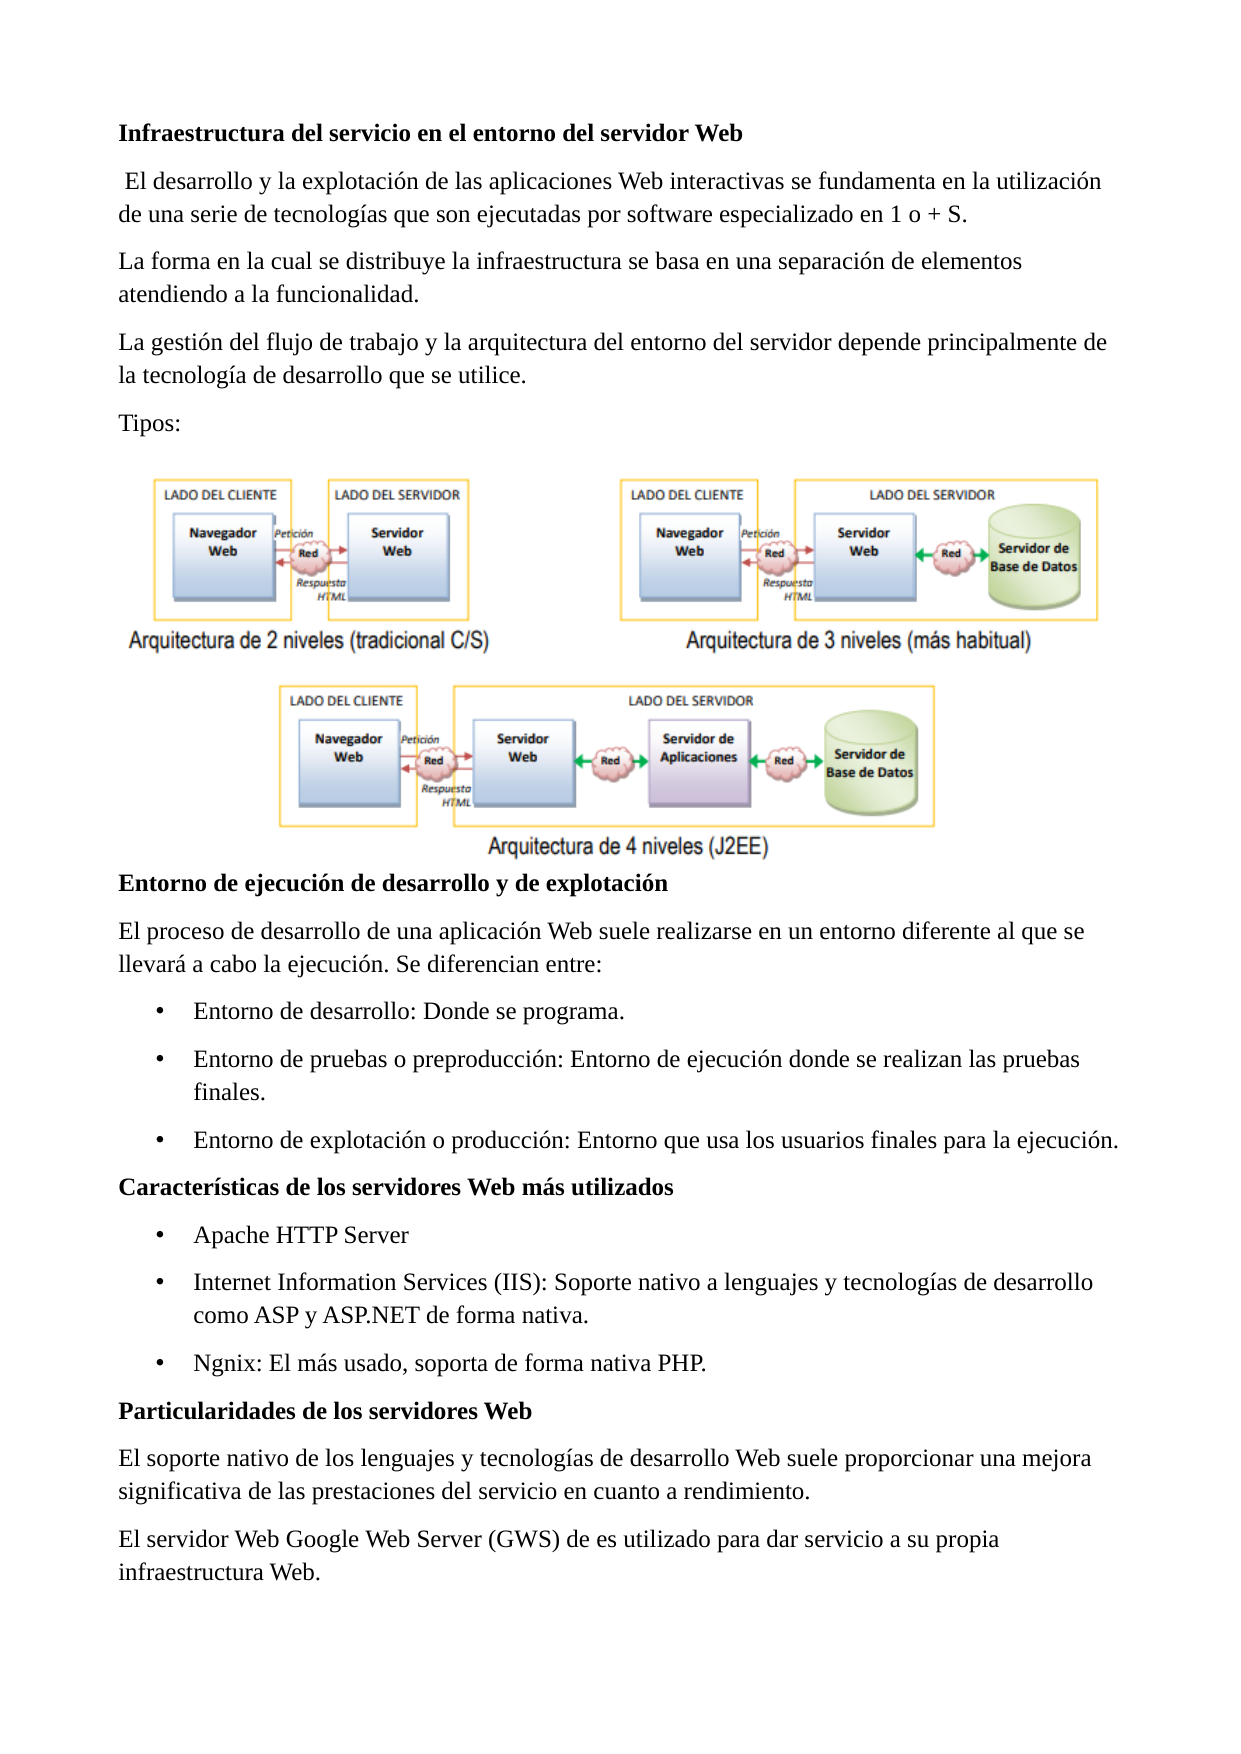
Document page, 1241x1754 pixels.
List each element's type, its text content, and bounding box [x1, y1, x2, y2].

list Entorno de explotación o producción: Entorno que usa los usuarios finales para la ejecución. [156, 1125, 1122, 1153]
text El servidor Web Google Web Server (GWS) de es utilizado para dar servicio a su propia infraestructura Web. [118, 1524, 1122, 1586]
text La forma en la cual se distribuye la infraestructura se basa en una separación de elementos atendiendo a la funcionalidad. [118, 246, 1122, 308]
text Tipos: [118, 408, 1122, 436]
list Ngnix: El más usado, soporta de forma nativa PHP. [156, 1348, 1122, 1377]
text Características de los servidores Web más utilizados [118, 1172, 1122, 1201]
text La gestión del flujo de trabajo y la arquitectura del entorno del servidor depende principalmente de la tecnología de desarrollo que se utilice. [118, 327, 1122, 389]
text El proceso de desarrollo de una aplicación Web suele realizarse en un entorno diferente al que se llevará a cabo la ejecución. Se diferencian entre: [118, 916, 1122, 978]
picture [118, 455, 1123, 864]
text Particularidades de los servidores Web [118, 1396, 1122, 1424]
text Entorno de ejecución de desarrollo y de explotación [118, 864, 1122, 897]
list Internet Information Services (IIS): Soporte nativo a lenguajes y tecnologías de desarrollo como ASP y ASP.NET de forma nativa. [156, 1267, 1122, 1329]
text Infraestructura del servicio en el entorno del servidor Web [118, 118, 1122, 147]
text El desarrollo y la explotación de las aplicaciones Web interactivas se fundamenta en la utilización de una serie de tecnologías que son ejecutadas por software especializado en 1 o + S. [118, 166, 1122, 227]
list Apache HTTP Server [156, 1220, 1122, 1249]
list Entorno de pruebas o preproducción: Entorno de ejecución donde se realizan las pruebas finales. [156, 1044, 1122, 1106]
text El soporte nativo de los lenguajes y tecnologías de desarrollo Web suele proporcionar una mejora significativa de las prestaciones del servicio en cuanto a rendimiento. [118, 1443, 1122, 1505]
list Entorno de desarrollo: Donde se programa. [156, 996, 1122, 1025]
